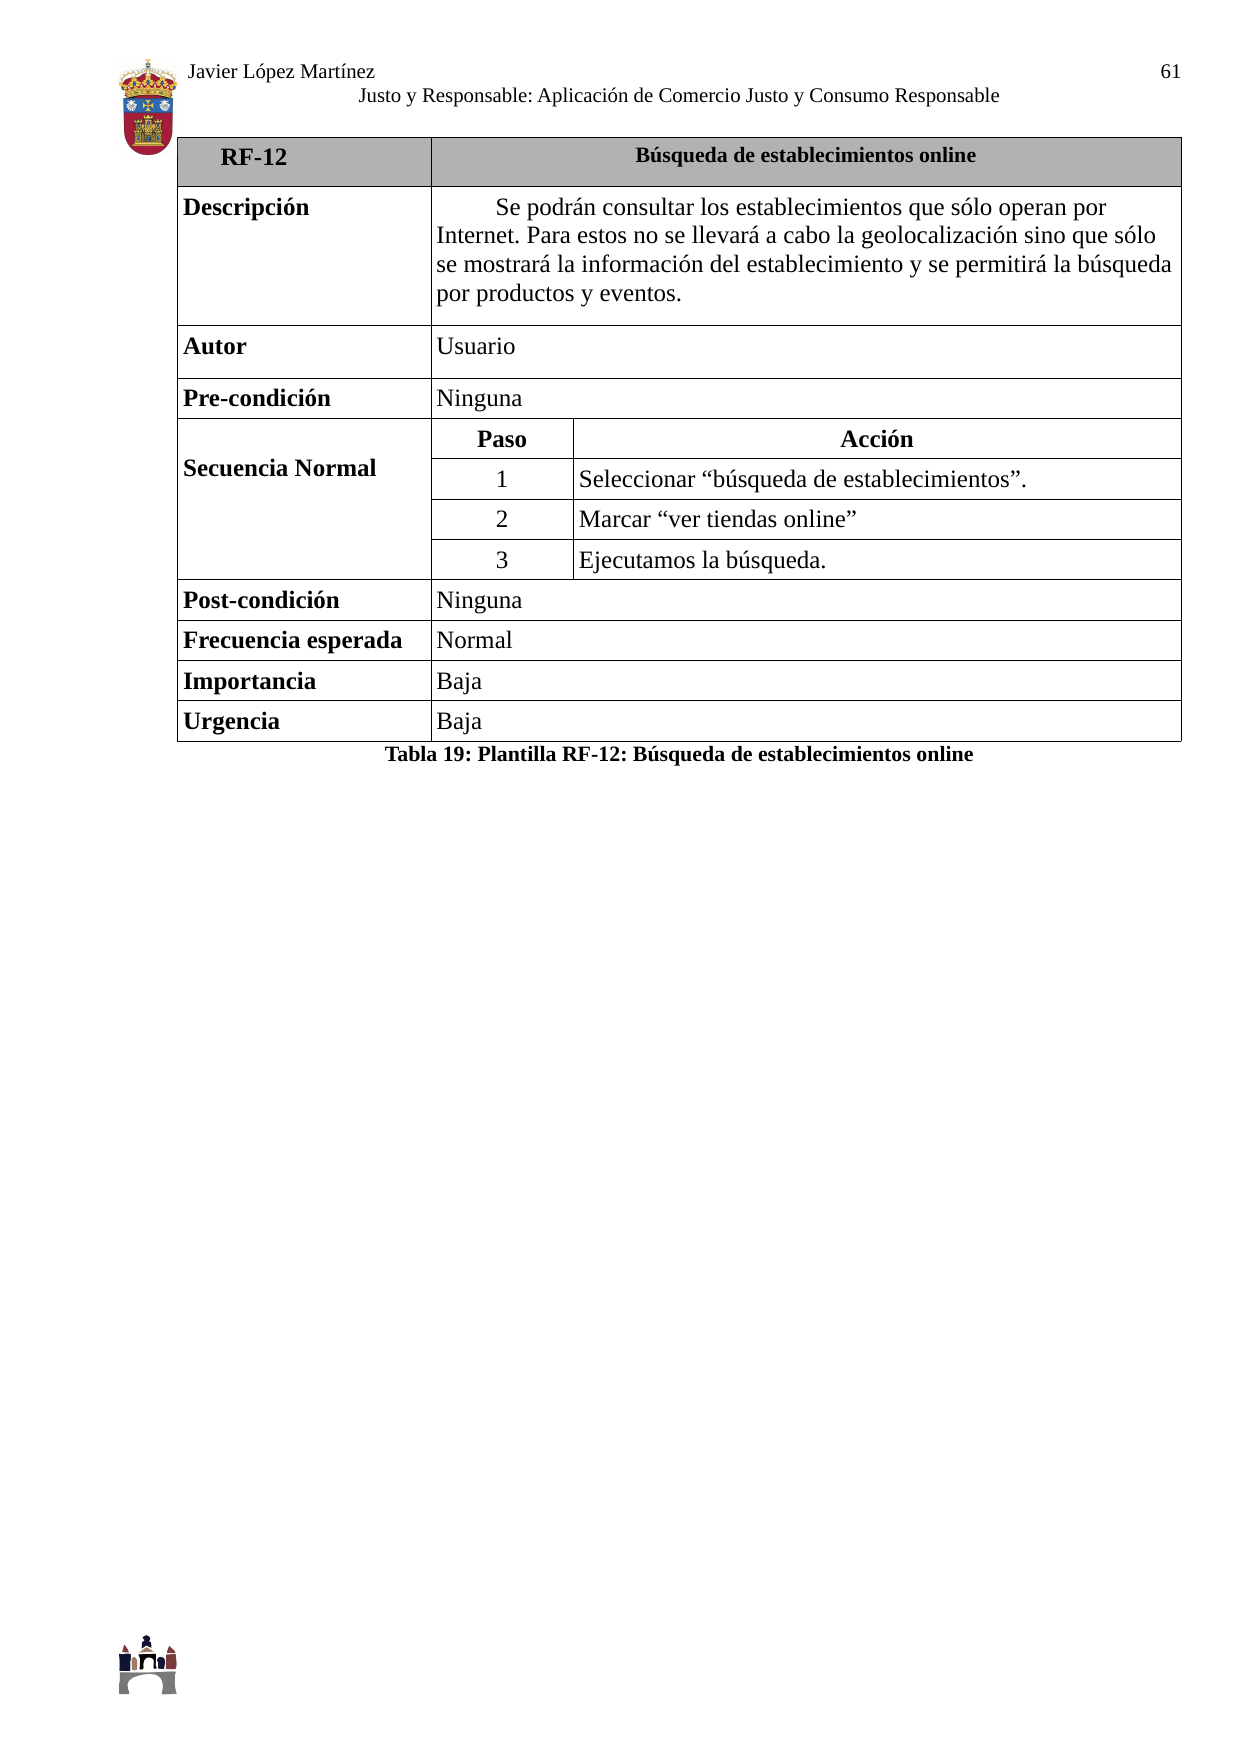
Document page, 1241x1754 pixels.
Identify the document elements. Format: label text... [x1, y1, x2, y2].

table_cell Acción [574, 419, 1181, 458]
table_cell Frecuencia esperada [178, 621, 431, 660]
table_cell Ninguna [432, 379, 1181, 418]
table_cell Usuario [432, 326, 1181, 378]
table_cell Ninguna [432, 580, 1181, 619]
table_cell 3 [432, 540, 573, 579]
table_cell Secuencia Normal [178, 419, 431, 579]
table_cell Se podrán consultar los establecimientos que sólo operan por Internet. Para estos no se llevará a cabo la geolocalización sino que sólo se mostrará la información del establecimiento y se permitirá la búsqueda por productos y eventos. [432, 187, 1181, 325]
table_cell Urgencia [178, 701, 431, 741]
table_cell 2 [432, 500, 573, 539]
table_cell 1 [432, 459, 573, 499]
table_cell Baja [432, 701, 1181, 741]
table_cell Autor [178, 326, 431, 378]
table_header Búsqueda de establecimientos online [432, 138, 1181, 186]
table_cell Importancia [178, 661, 431, 700]
table_header [178, 138, 431, 186]
table_cell Pre-condición [178, 379, 431, 418]
table_cell Baja [432, 661, 1181, 700]
picture [118, 1634, 178, 1695]
table_cell Ejecutamos la búsqueda. [574, 540, 1181, 579]
table_cell Seleccionar “búsqueda de establecimientos”. [574, 459, 1181, 499]
table_cell Paso [432, 419, 573, 458]
table_cell Descripción [178, 187, 431, 325]
table_cell Normal [432, 621, 1181, 660]
table_cell Post-condición [178, 580, 431, 619]
picture [118, 59, 178, 155]
table_cell Marcar “ver tiendas online” [574, 500, 1181, 539]
text Tabla 19: Plantilla RF-12: Búsqueda de establecimientos online [177, 742, 1181, 766]
